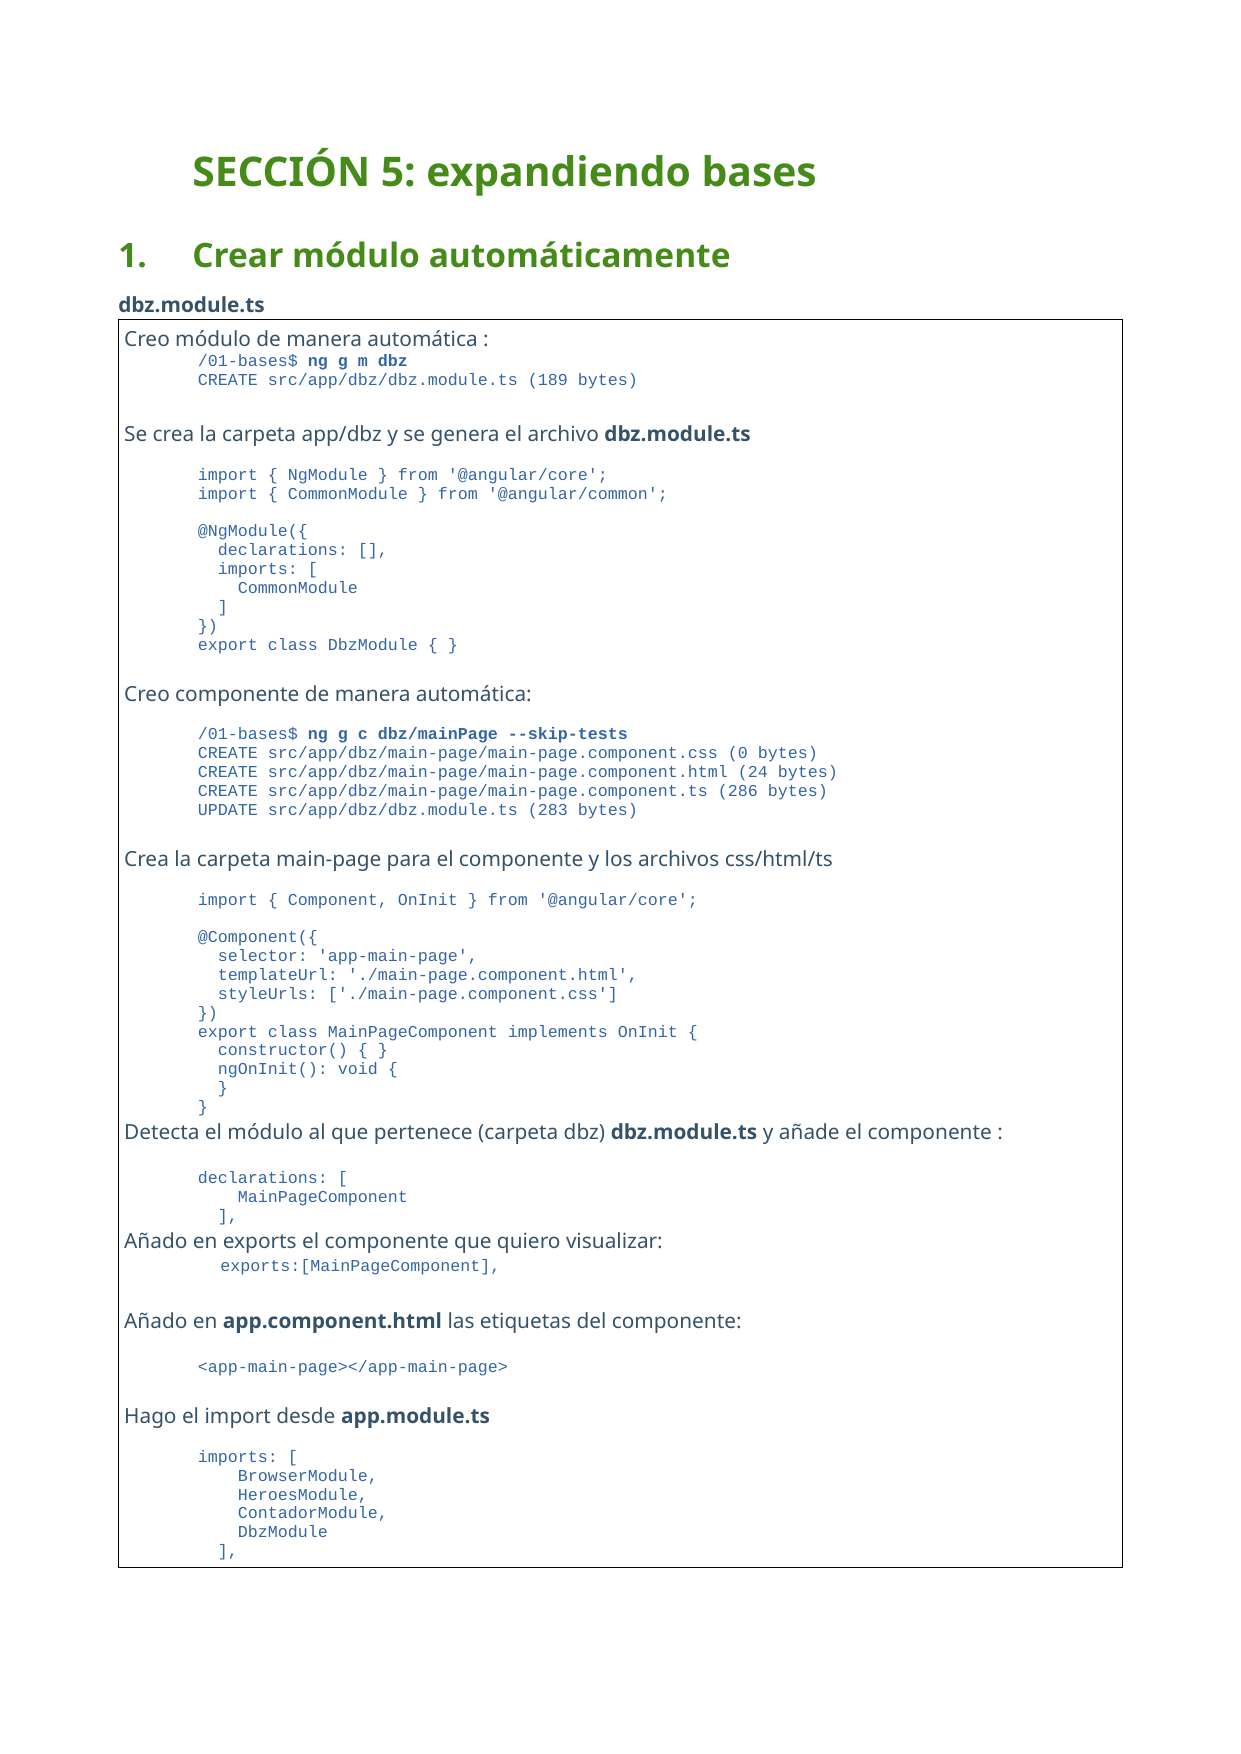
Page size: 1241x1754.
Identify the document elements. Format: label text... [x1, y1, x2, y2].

table_header Creo módulo de manera automática : /01-bases$ ng g m dbz CREATE src/app/dbz/dbz.module.ts (189 bytes) Se crea la carpeta app/dbz y se genera el archivo dbz.module.ts import { NgModule } from '@angular/core'; import { CommonModule } from '@angular/common'; @NgModule({ declarations: [], imports: [ CommonModule ] }) export class DbzModule { } Creo componente de manera automática: /01-bases$ ng g c dbz/mainPage --skip-tests CREATE src/app/dbz/main-page/main-page.component.css (0 bytes) CREATE src/app/dbz/main-page/main-page.component.html (24 bytes) CREATE src/app/dbz/main-page/main-page.component.ts (286 bytes) UPDATE src/app/dbz/dbz.module.ts (283 bytes) Crea la carpeta main-page para el componente y los archivos css/html/ts import { Component, OnInit } from '@angular/core'; @Component({ selector: 'app-main-page', templateUrl: './main-page.component.html', styleUrls: ['./main-page.component.css'] }) export class MainPageComponent implements OnInit { constructor() { } ngOnInit(): void { } } Detecta el módulo al que pertenece (carpeta dbz) dbz.module.ts y añade el componente : declarations: [ MainPageComponent ], Añado en exports el componente que quiero visualizar: exports:[MainPageComponent], Añado en app.component.html las etiquetas del componente: <app-main-page></app-main-page> Hago el import desde app.module.ts imports: [ BrowserModule, HeroesModule, ContadorModule, DbzModule ], [119, 320, 1122, 1567]
text dbz.module.ts [118, 290, 1122, 319]
subtitle SECCIÓN 5: expandiendo bases [118, 143, 1122, 199]
subtitle Crear módulo automáticamente [118, 232, 1122, 278]
